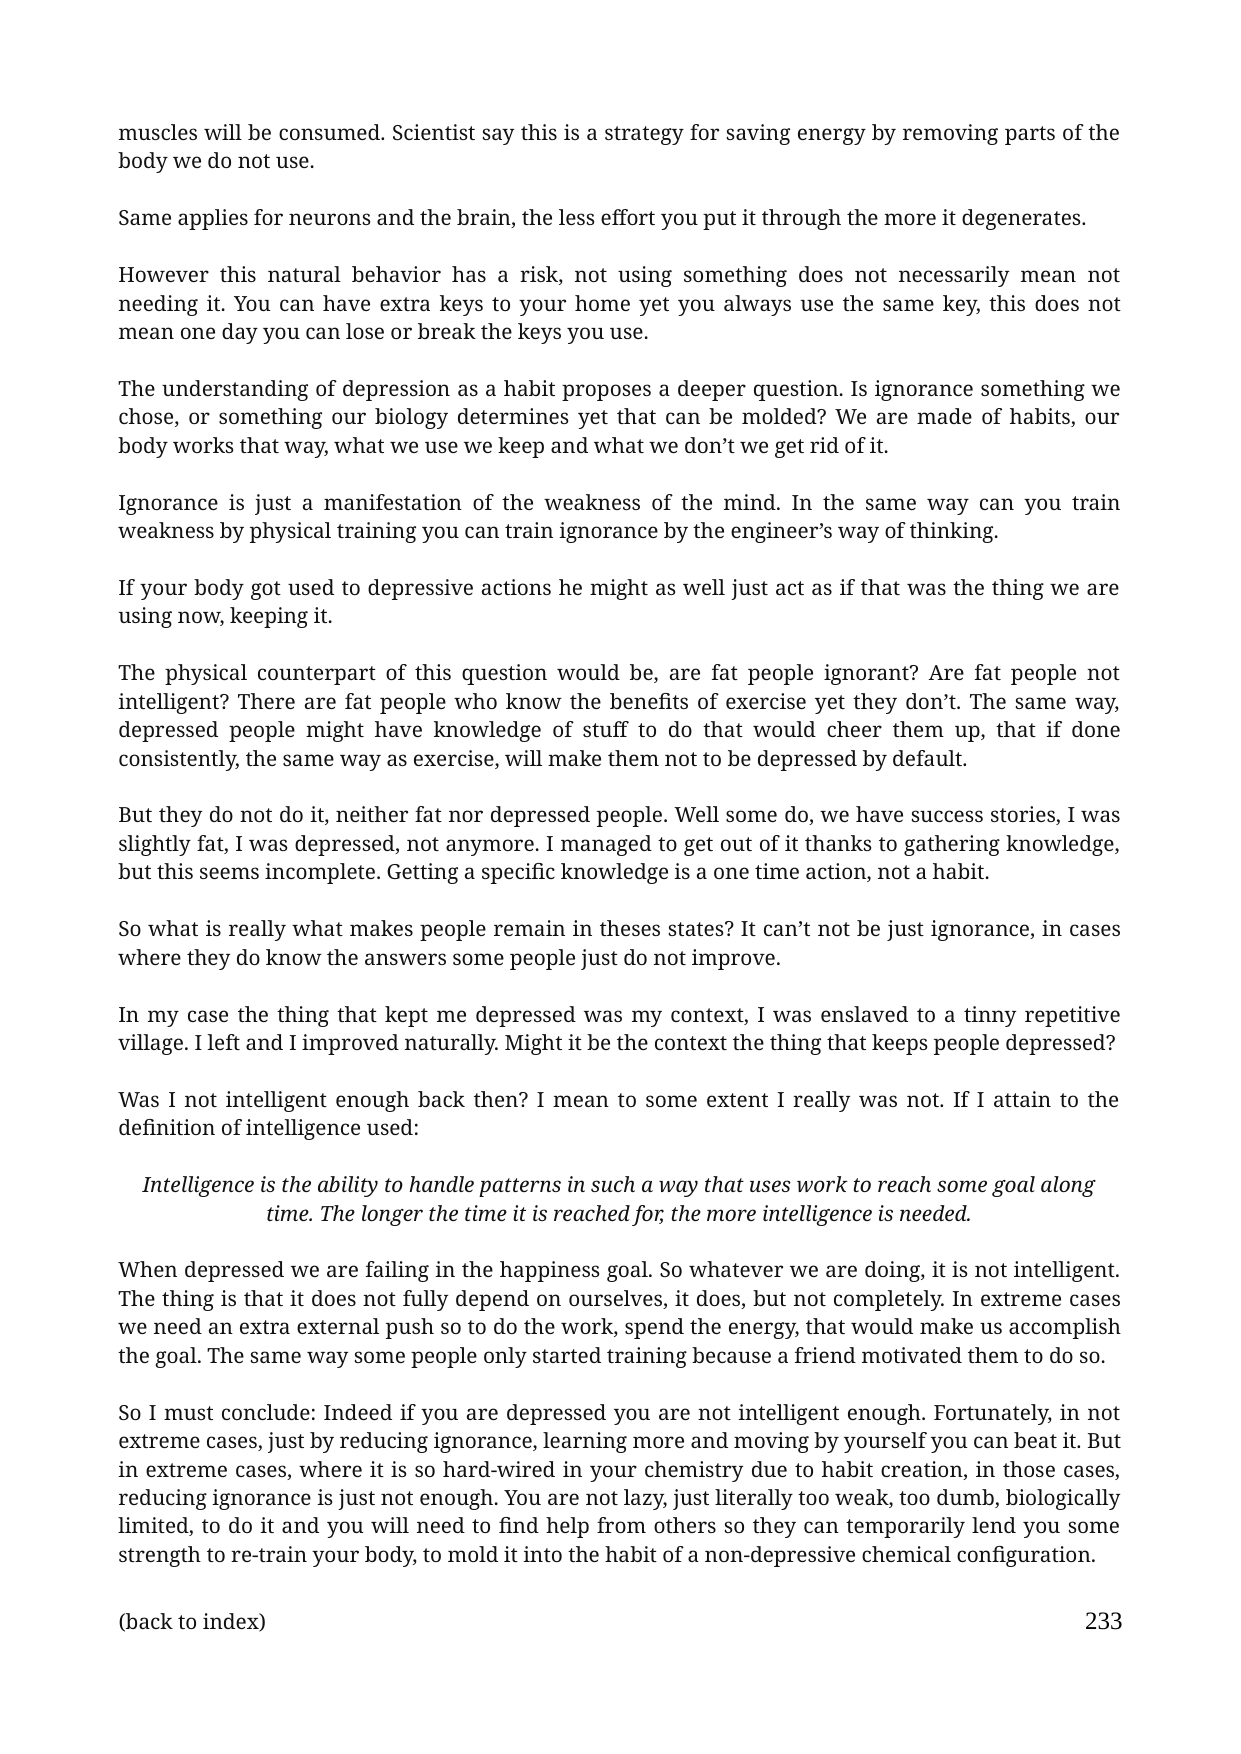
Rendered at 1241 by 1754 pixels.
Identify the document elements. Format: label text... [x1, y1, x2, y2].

text Intelligence is the ability to handle patterns in such a way that uses work to reach some goal along time. The longer the time it is reached for, the more intelligence is needed. [118, 1170, 1122, 1227]
text But they do not do it, neither fat nor depressed people. Well some do, we have success stories, I was slightly fat, I was depressed, not anymore. I managed to get out of it thanks to gathering knowledge, but this seems incomplete. Getting a specific knowledge is a one time action, not a habit. [118, 801, 1122, 886]
text If your body got used to depressive actions he might as well just act as if that was the thing we are using now, keeping it. [118, 573, 1122, 630]
text However this natural behavior has a risk, not using something does not necessarily mean not needing it. You can have extra keys to your home yet you always use the same key, this does not mean one day you can lose or break the keys you use. [118, 260, 1122, 346]
text Was I not intelligent enough back then? I mean to some extent I really was not. If I attain to the definition of intelligence used: [118, 1085, 1122, 1142]
text So what is really what makes people remain in theses states? It can’t not be just ignorance, in cases where they do know the answers some people just do not improve. [118, 914, 1122, 971]
text Same applies for neurons and the brain, the less effort you put it through the more it degenerates. [118, 203, 1122, 232]
text In my case the thing that kept me depressed was my context, I was enslaved to a tinny repetitive village. I left and I improved naturally. Might it be the context the thing that keeps people depressed? [118, 1000, 1122, 1057]
text muscles will be consumed. Scientist say this is a strategy for saving energy by removing parts of the body we do not use. [118, 118, 1122, 175]
text So I must conclude: Indeed if you are depressed you are not intelligent enough. Fortunately, in not extreme cases, just by reducing ignorance, learning more and moving by yourself you can beat it. But in extreme cases, where it is so hard-wired in your chemistry due to habit creation, in those cases, reducing ignorance is just not enough. You are not lazy, just literally too weak, too dumb, biologically limited, to do it and you will need to find help from others so they can temporarily lend you some strength to re-train your body, to mold it into the habit of a non-depressive chemical configuration. [118, 1398, 1122, 1568]
text The understanding of depression as a habit proposes a deeper question. Is ignorance something we chose, or something our biology determines yet that can be molded? We are made of habits, our body works that way, what we use we keep and what we don’t we get rid of it. [118, 374, 1122, 459]
text When depressed we are failing in the happiness goal. So whatever we are doing, it is not intelligent. The thing is that it does not fully depend on ourselves, it does, but not completely. In extreme cases we need an extra external push so to do the work, spend the energy, that would make us accomplish the goal. The same way some people only started training because a friend motivated them to do so. [118, 1256, 1122, 1369]
text The physical counterpart of this question would be, are fat people ignorant? Are fat people not intelligent? There are fat people who know the benefits of exercise yet they don’t. The same way, depressed people might have knowledge of stuff to do that would cheer them up, that if done consistently, the same way as exercise, will make them not to be depressed by default. [118, 658, 1122, 772]
text Ignorance is just a manifestation of the weakness of the mind. In the same way can you train weakness by physical training you can train ignorance by the engineer’s way of thinking. [118, 488, 1122, 545]
